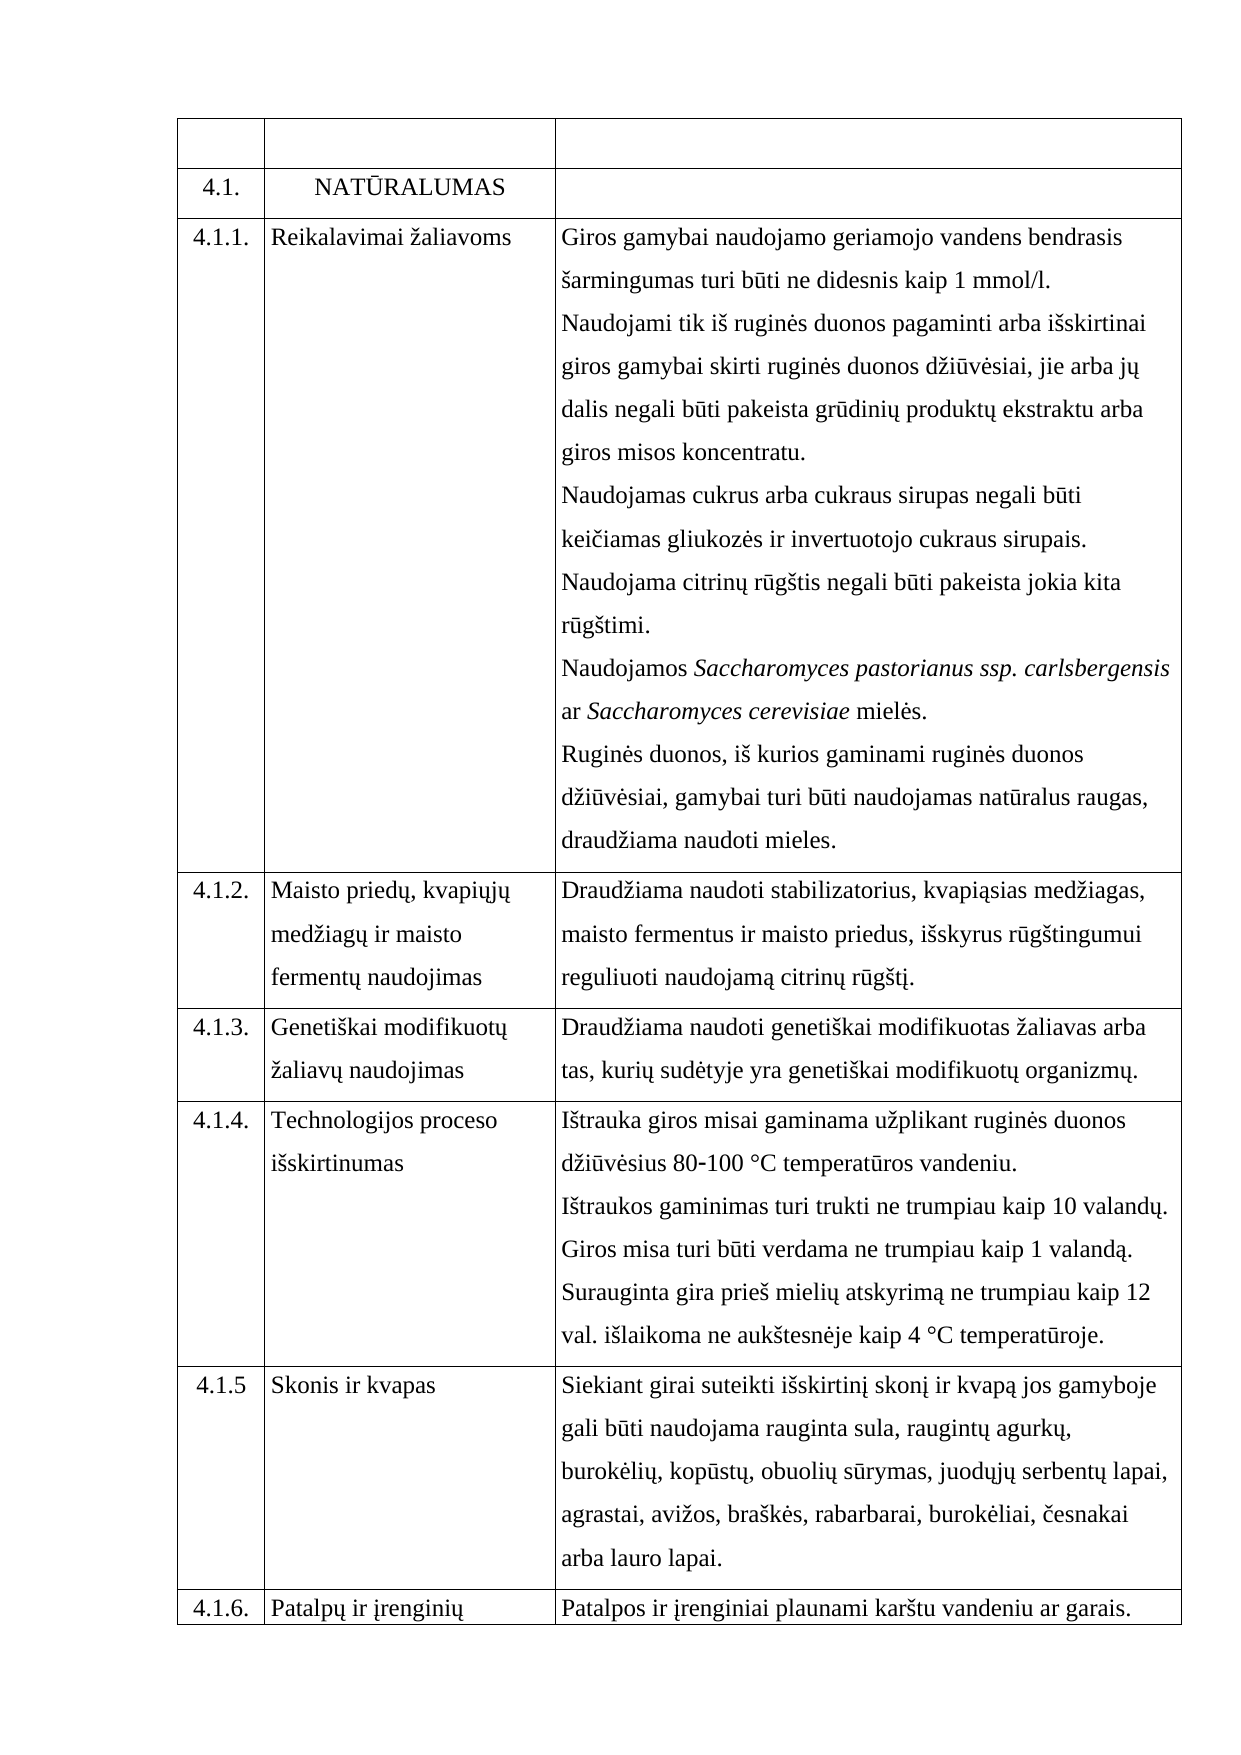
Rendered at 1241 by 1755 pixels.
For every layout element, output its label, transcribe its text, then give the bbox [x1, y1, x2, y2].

table_header [178, 119, 264, 168]
table_cell 4.1.3. [178, 1009, 264, 1101]
table_header [556, 119, 1181, 168]
table_cell Genetiškai modifikuotų žaliavų naudojimas [265, 1009, 555, 1101]
table_cell 4.1.5 [178, 1367, 264, 1589]
table_cell [556, 169, 1181, 218]
table_cell Patalpos ir įrenginiai plaunami karštu vandeniu ar garais. [556, 1590, 1181, 1624]
table_cell 4.1.1. [178, 219, 264, 872]
table_cell Skonis ir kvapas [265, 1367, 555, 1589]
table_cell 4.1. [178, 169, 264, 218]
table_cell Siekiant girai suteikti išskirtinį skonį ir kvapą jos gamyboje gali būti naudojama rauginta sula, raugintų agurkų, burokėlių, kopūstų, obuolių sūrymas, juodųjų serbentų lapai, agrastai, avižos, braškės, rabarbarai, burokėliai, česnakai arba lauro lapai. [556, 1367, 1181, 1589]
table_cell 4.1.6. [178, 1590, 264, 1624]
table_cell Draudžiama naudoti stabilizatorius, kvapiąsias medžiagas, maisto fermentus ir maisto priedus, išskyrus rūgštingumui reguliuoti naudojamą citrinų rūgštį. [556, 873, 1181, 1008]
table_cell Reikalavimai žaliavoms [265, 219, 555, 872]
table_cell NATŪRALUMAS [265, 169, 555, 218]
table_cell Patalpų ir įrenginių [265, 1590, 555, 1624]
table_cell Ištrauka giros misai gaminama užplikant ruginės duonos džiūvėsius 80-100 °C temperatūros vandeniu. Ištraukos gaminimas turi trukti ne trumpiau kaip 10 valandų. Giros misa turi būti verdama ne trumpiau kaip 1 valandą. Surauginta gira prieš mielių atskyrimą ne trumpiau kaip 12 val. išlaikoma ne aukštesnėje kaip 4 °C temperatūroje. [556, 1102, 1181, 1366]
table_cell 4.1.4. [178, 1102, 264, 1366]
table_cell Draudžiama naudoti genetiškai modifikuotas žaliavas arba tas, kurių sudėtyje yra genetiškai modifikuotų organizmų. [556, 1009, 1181, 1101]
table_cell 4.1.2. [178, 873, 264, 1008]
table_cell Giros gamybai naudojamo geriamojo vandens bendrasis šarmingumas turi būti ne didesnis kaip 1 mmol/l. Naudojami tik iš ruginės duonos pagaminti arba išskirtinai giros gamybai skirti ruginės duonos džiūvėsiai, jie arba jų dalis negali būti pakeista grūdinių produktų ekstraktu arba giros misos koncentratu. Naudojamas cukrus arba cukraus sirupas negali būti keičiamas gliukozės ir invertuotojo cukraus sirupais. Naudojama citrinų rūgštis negali būti pakeista jokia kita rūgštimi. Naudojamos Saccharomyces pastorianus ssp. carlsbergensis ar Saccharomyces cerevisiae mielės. Ruginės duonos, iš kurios gaminami ruginės duonos džiūvėsiai, gamybai turi būti naudojamas natūralus raugas, draudžiama naudoti mieles. [556, 219, 1181, 872]
table_header [265, 119, 555, 168]
table_cell Technologijos proceso išskirtinumas [265, 1102, 555, 1366]
table_cell Maisto priedų, kvapiųjų medžiagų ir maisto fermentų naudojimas [265, 873, 555, 1008]
